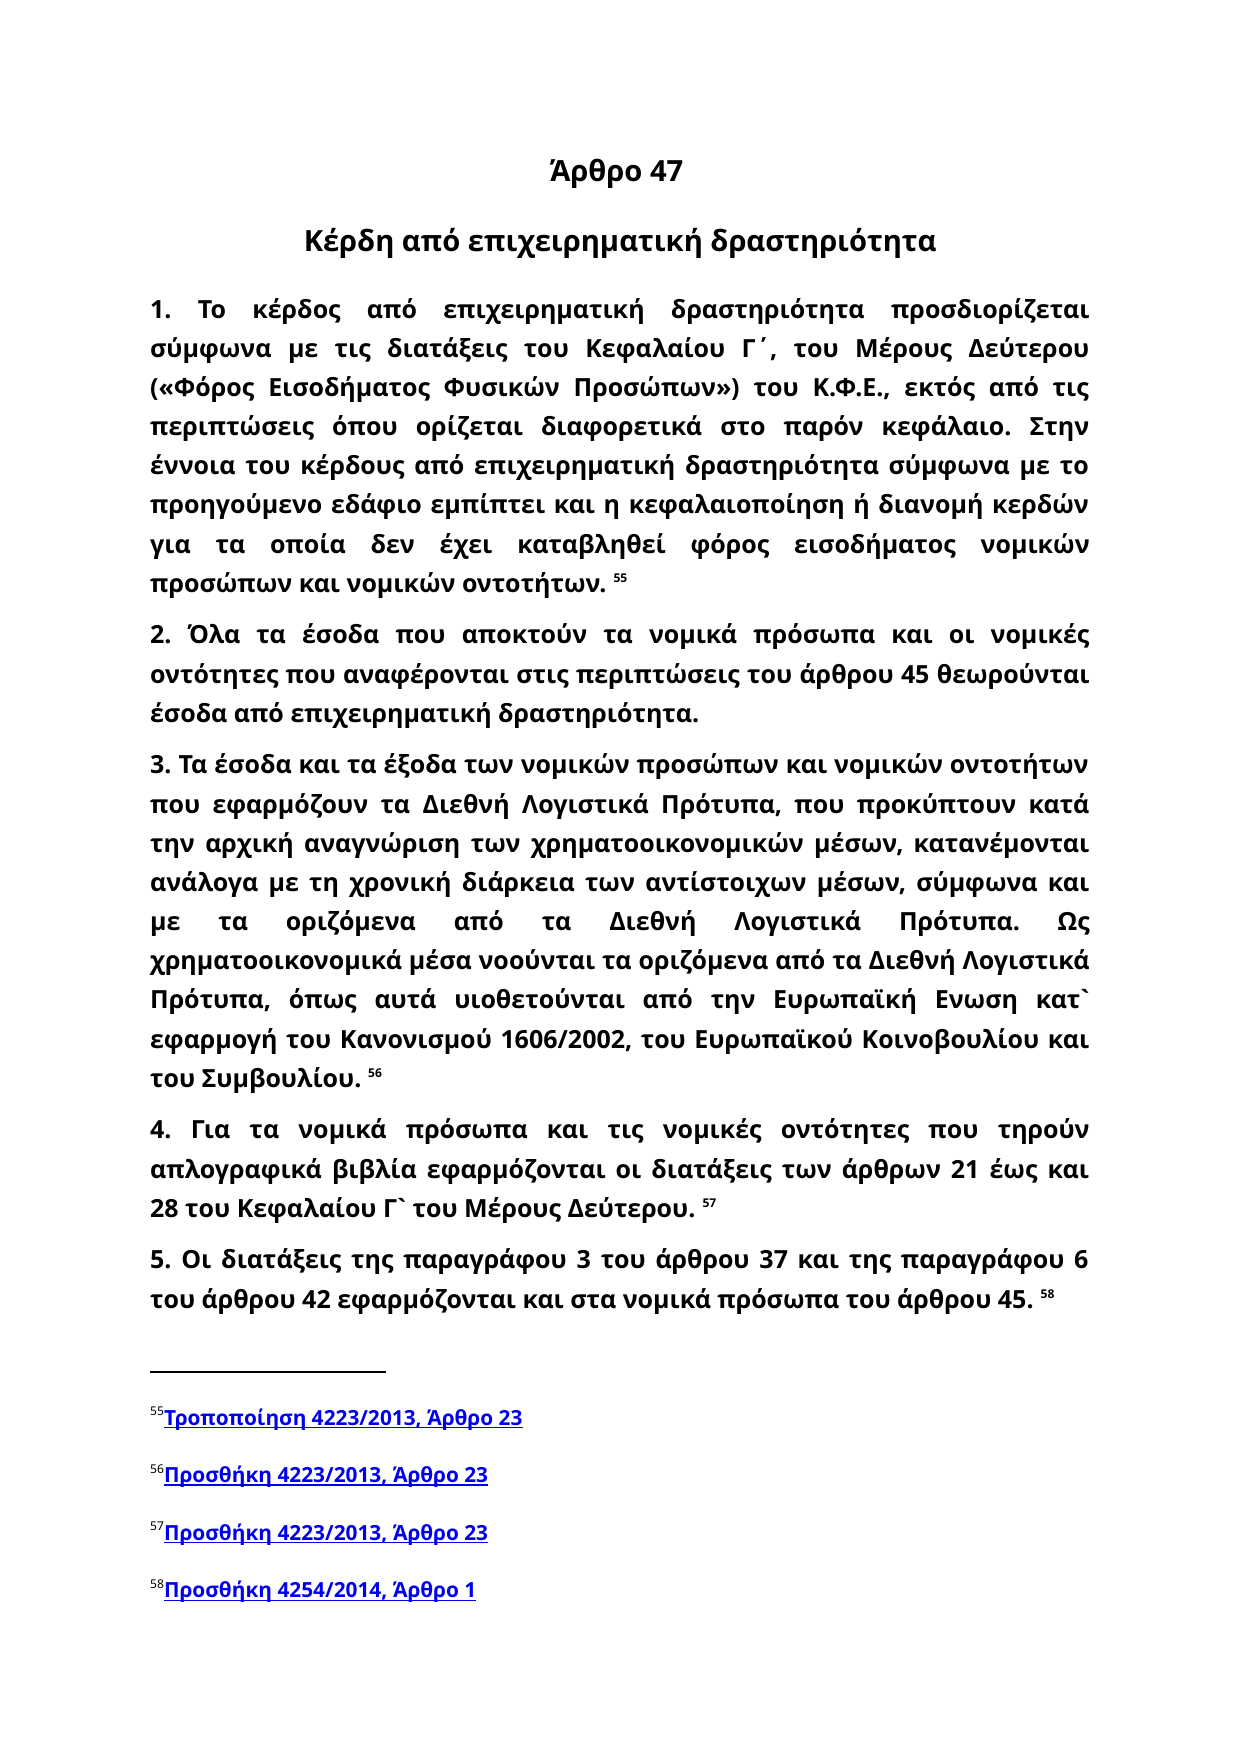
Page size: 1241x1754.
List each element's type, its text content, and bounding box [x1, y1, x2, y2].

text 1. Το κέρδος από επιχειρηματική δραστηριότητα προσδιορίζεται σύμφωνα με τις διατάξεις του Κεφαλαίου Γ΄, του Μέρους Δεύτερου («Φόρος Εισοδήματος Φυσικών Προσώπων») του Κ.Φ.Ε., εκτός από τις περιπτώσεις όπου ορίζεται διαφορετικά στο παρόν κεφάλαιο. Στην έννοια του κέρδους από επιχειρηματική δραστηριότητα σύμφωνα με το προηγούμενο εδάφιο εμπίπτει και η κεφαλαιοποίηση ή διανομή κερδών για τα οποία δεν έχει καταβληθεί φόρος εισοδήματος νομικών προσώπων και νομικών οντοτήτων. [150, 291, 1090, 599]
subtitle Κέρδη από επιχειρηματική δραστηριότητα [150, 221, 1090, 260]
text 4. Για τα νομικά πρόσωπα και τις νομικές οντότητες που τηρούν απλογραφικά βιβλία εφαρμόζονται οι διατάξεις των άρθρων 21 έως και 28 του Κεφαλαίου Γ` του Μέρους Δεύτερου. [150, 1112, 1090, 1224]
text Τροποποίηση 4223/2013, Άρθρο 23 [150, 1403, 1090, 1431]
text Προσθήκη 4254/2014, Άρθρο 1 [150, 1576, 1090, 1604]
text 3. Τα έσοδα και τα έξοδα των νομικών προσώπων και νομικών οντοτήτων που εφαρμόζουν τα Διεθνή Λογιστικά Πρότυπα, που προκύπτουν κατά την αρχική αναγνώριση των χρηματοοικονομικών μέσων, κατανέμονται ανάλογα με τη χρονική διάρκεια των αντίστοιχων μέσων, σύμφωνα και με τα οριζόμενα από τα Διεθνή Λογιστικά Πρότυπα. Ως χρηματοοικονομικά μέσα νοούνται τα οριζόμενα από τα Διεθνή Λογιστικά Πρότυπα, όπως αυτά υιοθετούνται από την Ευρωπαϊκή Ενωση κατ` εφαρμογή του Κανονισμού 1606/2002, του Ευρωπαϊκού Κοινοβουλίου και του Συμβουλίου. [150, 747, 1090, 1094]
text 5. Οι διατάξεις της παραγράφου 3 του άρθρου 37 και της παραγράφου 6 του άρθρου 42 εφαρμόζονται και στα νομικά πρόσωπα του άρθρου 45. [150, 1242, 1090, 1315]
text Προσθήκη 4223/2013, Άρθρο 23 [150, 1518, 1090, 1546]
text 2. Όλα τα έσοδα που αποκτούν τα νομικά πρόσωπα και οι νομικές οντότητες που αναφέρονται στις περιπτώσεις του άρθρου 45 θεωρούνται έσοδα από επιχειρηματική δραστηριότητα. [150, 617, 1090, 729]
subtitle Άρθρο 47 [150, 150, 1090, 190]
text Προσθήκη 4223/2013, Άρθρο 23 [150, 1460, 1090, 1489]
